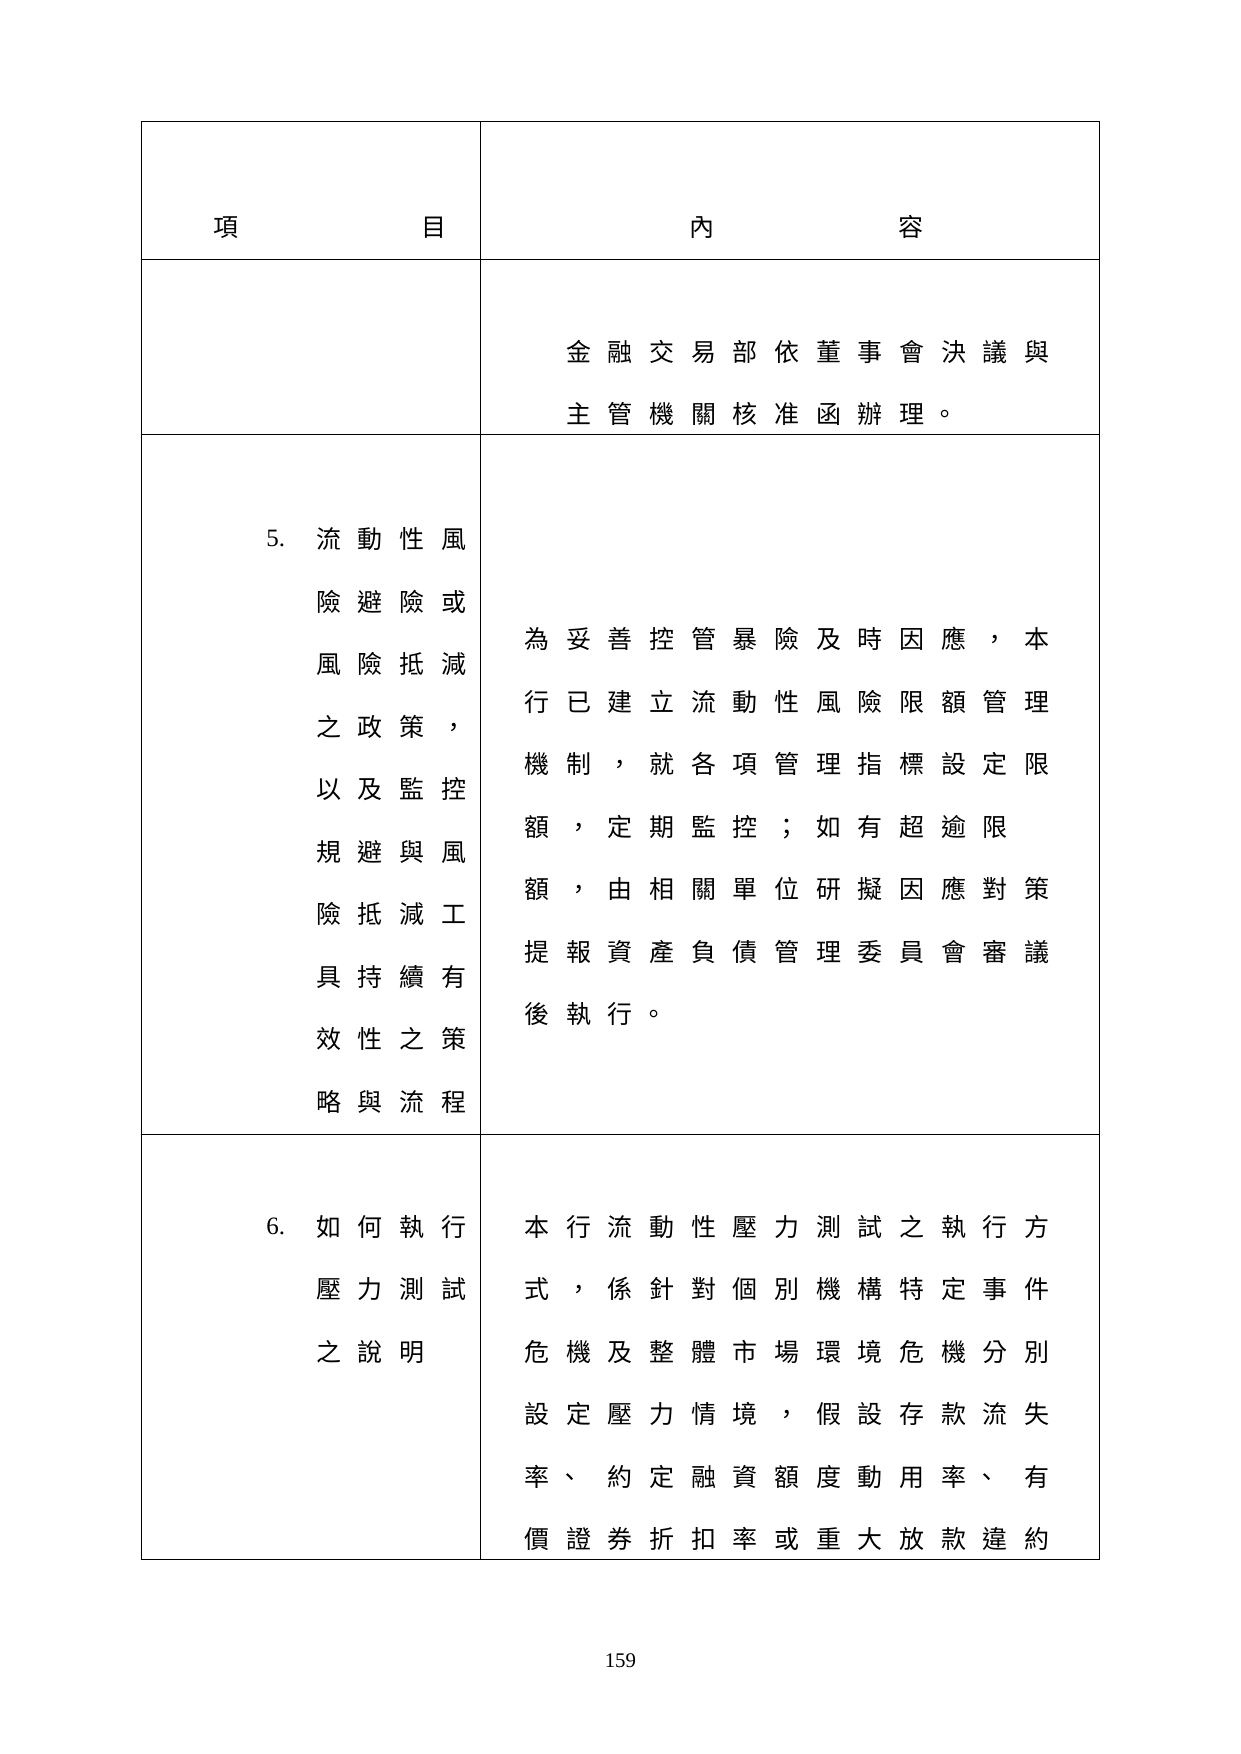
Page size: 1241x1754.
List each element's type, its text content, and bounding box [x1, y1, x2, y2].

table_cell [142, 260, 480, 433]
table_header 內 容 [481, 122, 1099, 258]
table_cell 金融交易部依董事會決議與主管機關核准函辦理。 [481, 260, 1099, 433]
table_header 項 目 [142, 122, 480, 258]
table_cell 本行流動性壓力測試之執行方式，係針對個別機構特定事件危機及整體市場環境危機分別設定壓力情境，假設存款流失率、約定融資額度動用率、有價證券折扣率或重大放款違約 [481, 1135, 1099, 1558]
table_cell 流動性風險避險或風險抵減之政策，以及監控規避與風險抵減工具持續有效性之策略與流程 [142, 435, 480, 1133]
table_cell 如何執行壓力測試之說明 [142, 1135, 480, 1558]
table_cell 為妥善控管暴險及時因應，本行已建立流動性風險限額管理機制，就各項管理指標設定限額，定期監控；如有超逾限額，由相關單位研擬因應對策提報資產負債管理委員會審議後執行。 [481, 435, 1099, 1133]
